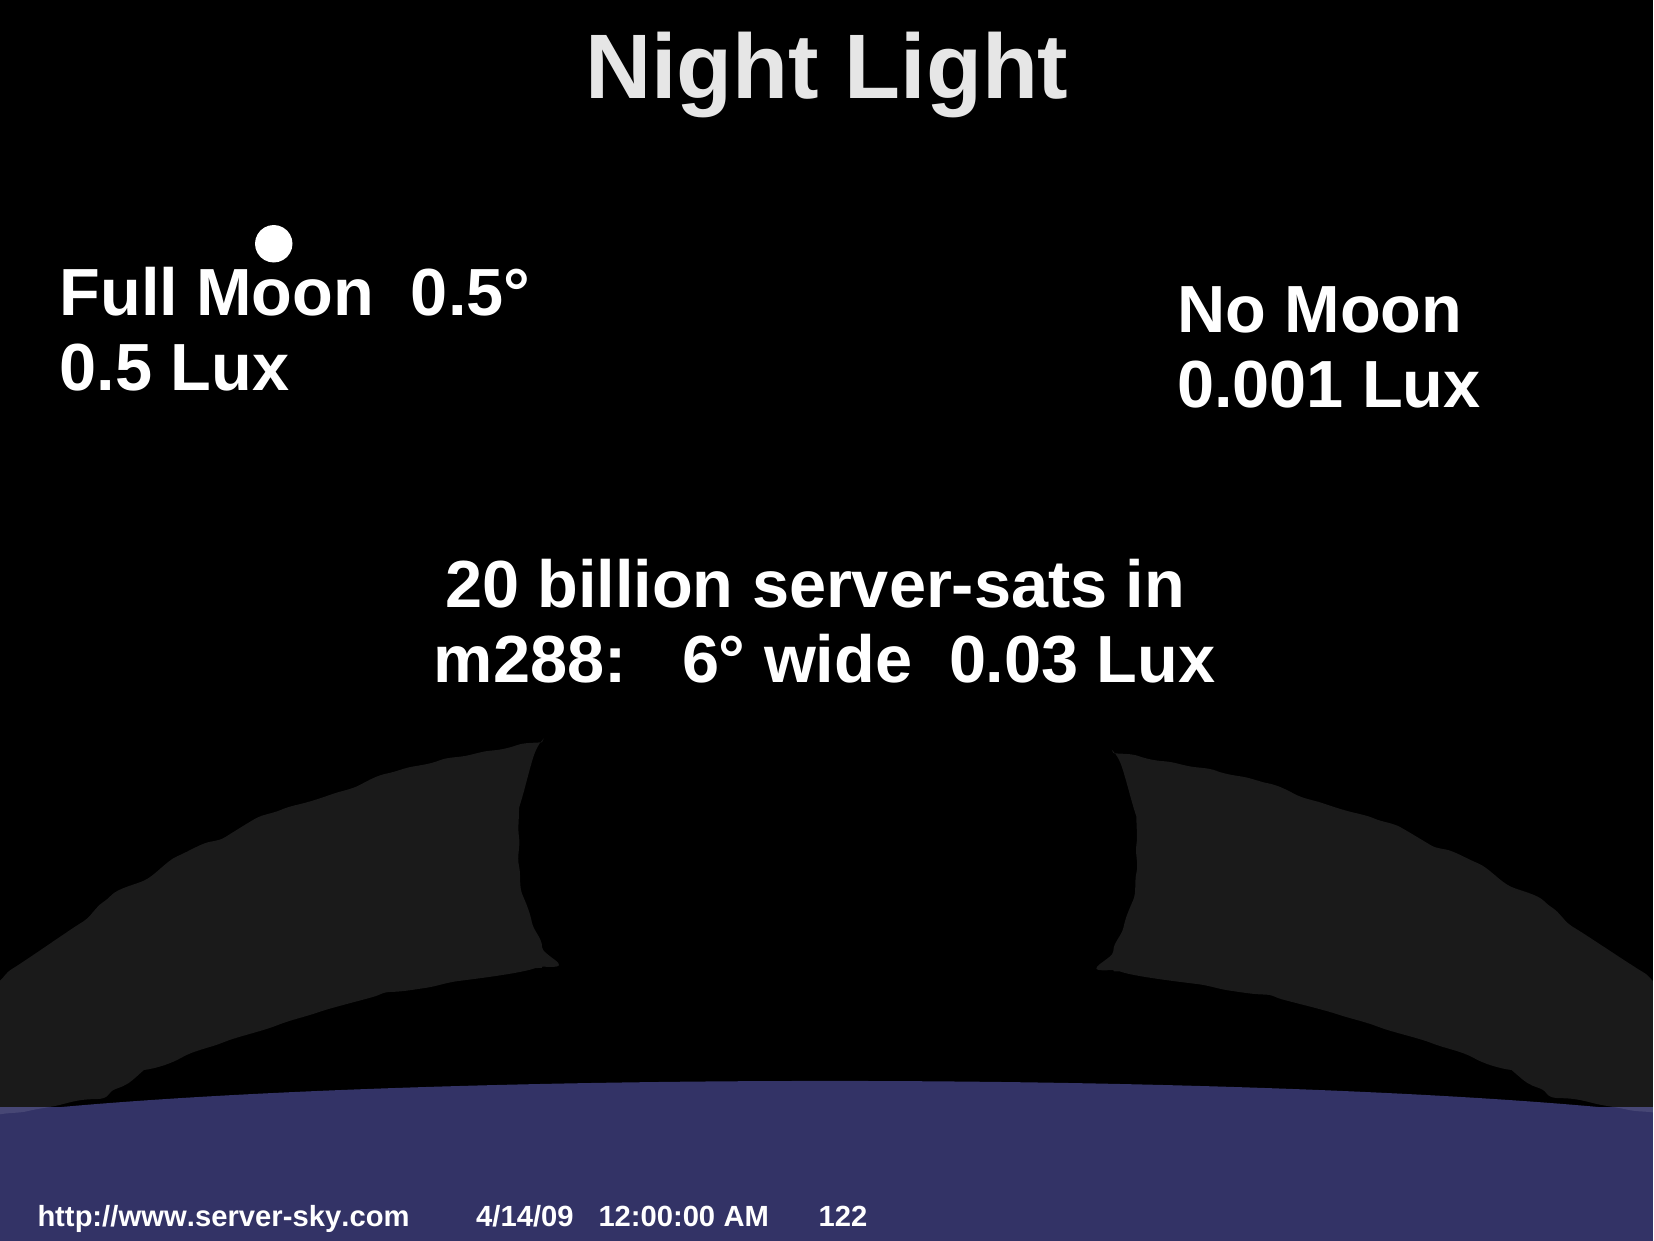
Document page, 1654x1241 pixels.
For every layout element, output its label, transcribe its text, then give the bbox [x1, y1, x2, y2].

text_box 20 billion server-sats in m288: 6° wide 0.03 Lux [217, 540, 1433, 757]
text_box [0, 0, 1653, 1163]
text_box Full Moon 0.5° 0.5 Lux [45, 247, 571, 464]
text_box No Moon 0.001 Lux [1162, 264, 1653, 481]
title Night Light [121, 0, 1534, 137]
